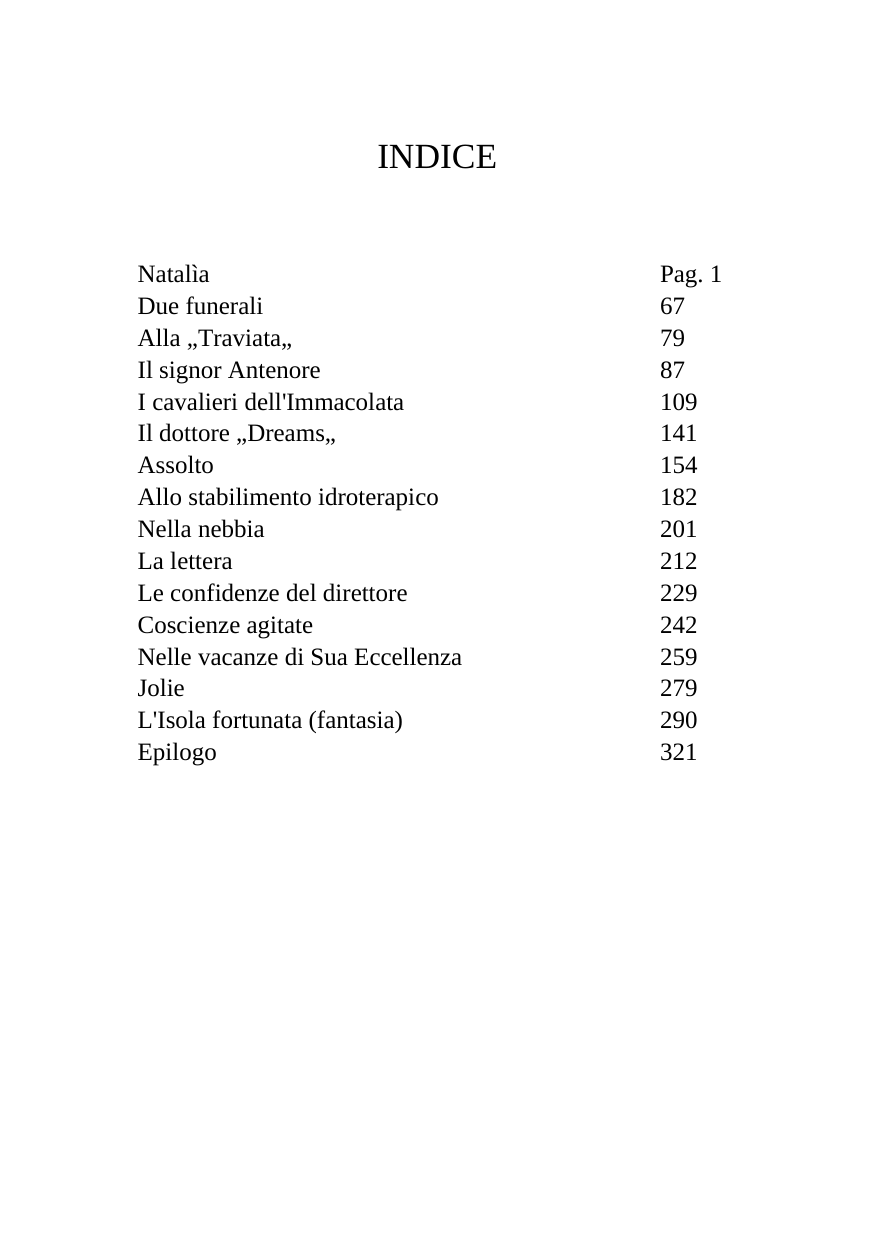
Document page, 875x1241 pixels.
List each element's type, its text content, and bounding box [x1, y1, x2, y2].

table_cell 79 [629, 321, 768, 353]
subtitle INDICE [106, 135, 768, 176]
table_cell 201 [629, 513, 768, 544]
table_cell I cavalieri dell'Immacolata [106, 385, 629, 417]
table_cell Nella nebbia [106, 513, 629, 544]
table_cell Assolto [106, 449, 629, 481]
table_cell Allo stabilimento idroterapico [106, 481, 629, 512]
table_header Pag. 1 [629, 258, 768, 289]
table_cell L'Isola fortunata (fantasia) [106, 704, 629, 736]
table_cell Jolie [106, 672, 629, 704]
table_cell La lettera [106, 544, 629, 576]
table_cell Epilogo [106, 736, 629, 767]
table_cell 279 [629, 672, 768, 704]
table_cell 182 [629, 481, 768, 512]
table_cell 259 [629, 640, 768, 672]
table_cell Il signor Antenore [106, 353, 629, 385]
table_cell 141 [629, 417, 768, 449]
table_cell 290 [629, 704, 768, 736]
table_cell 67 [629, 289, 768, 321]
table_cell 154 [629, 449, 768, 481]
table_cell 109 [629, 385, 768, 417]
table_cell Alla „Traviata„ [106, 321, 629, 353]
table_header Natalìa [106, 258, 629, 289]
table_cell 87 [629, 353, 768, 385]
table_cell 229 [629, 576, 768, 608]
table_cell Coscienze agitate [106, 608, 629, 640]
table_cell Nelle vacanze di Sua Eccellenza [106, 640, 629, 672]
table_cell Il dottore „Dreams„ [106, 417, 629, 449]
table_cell 321 [629, 736, 768, 767]
table_cell Due funerali [106, 289, 629, 321]
table_cell 212 [629, 544, 768, 576]
table_cell 242 [629, 608, 768, 640]
table_cell Le confidenze del direttore [106, 576, 629, 608]
